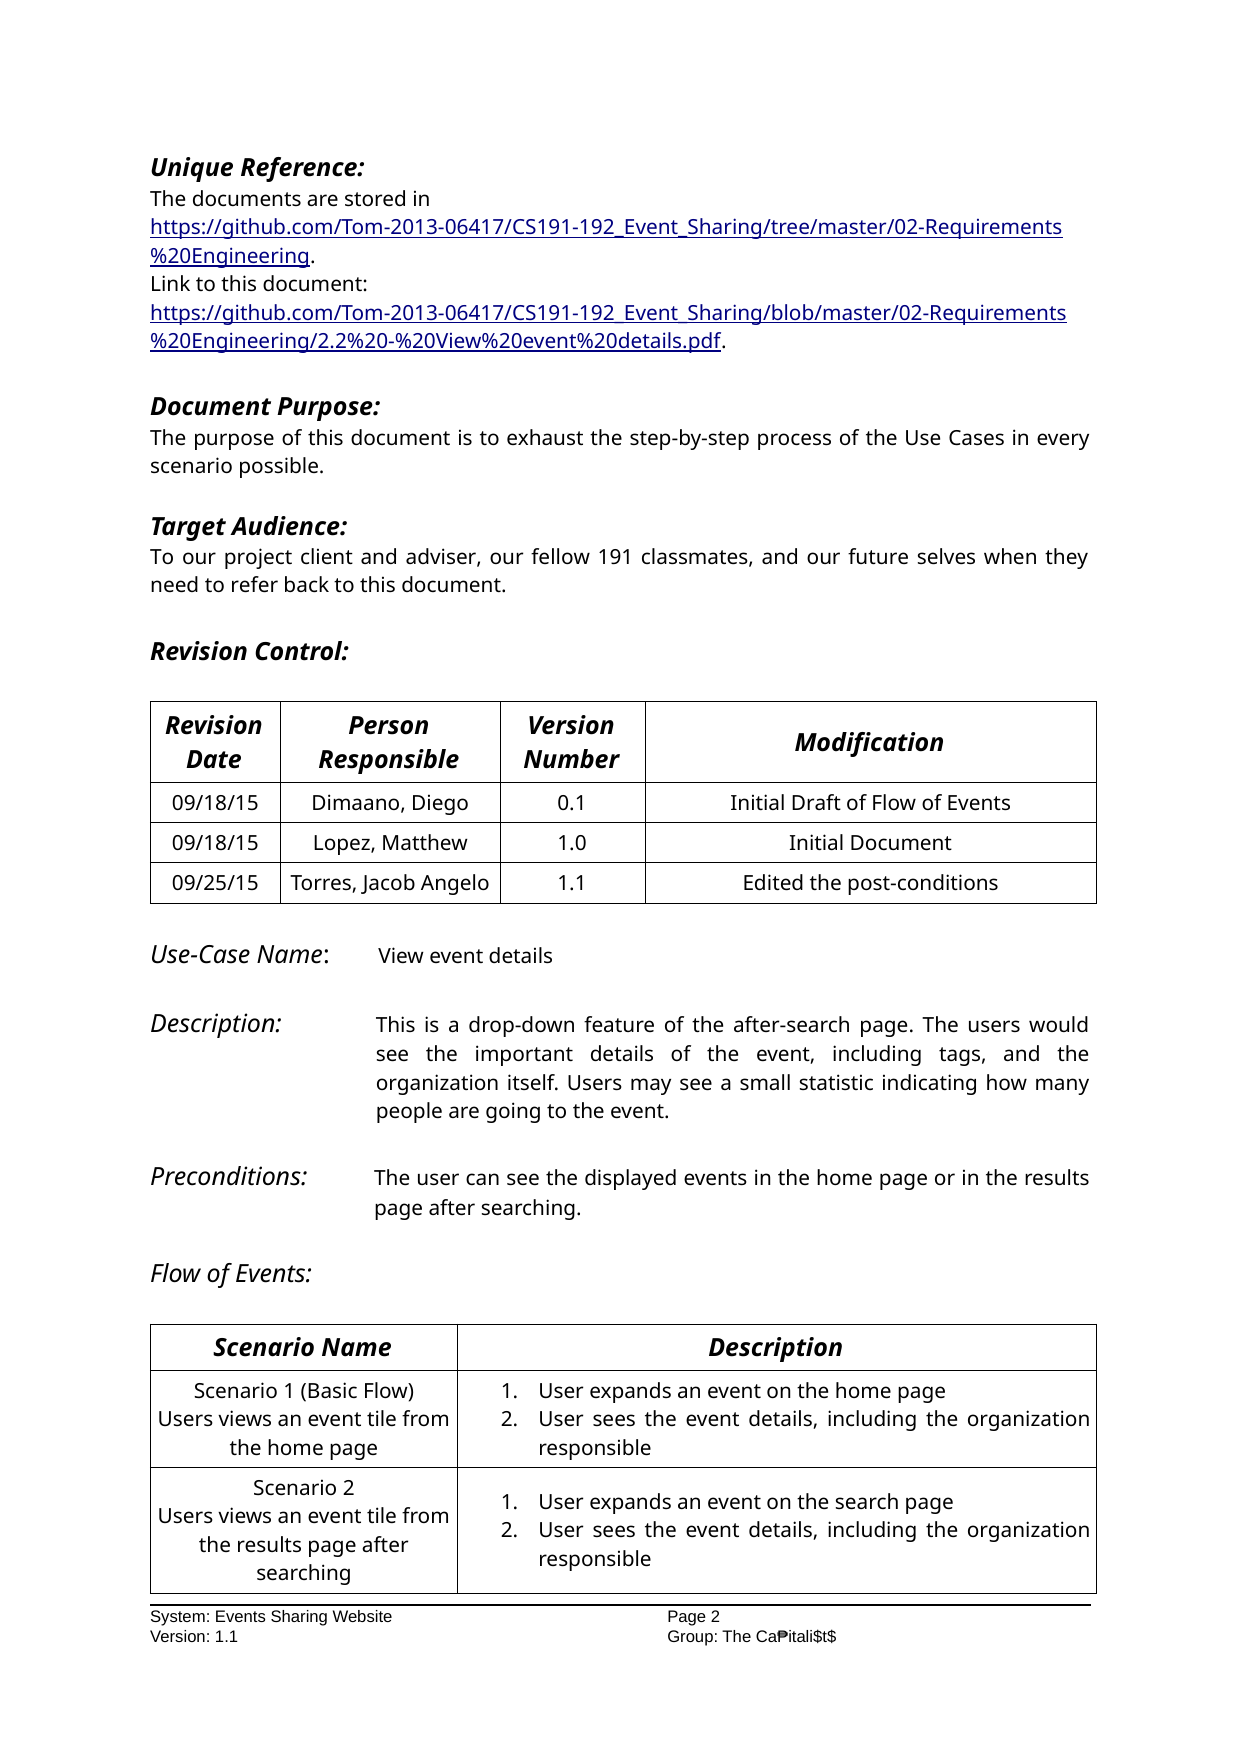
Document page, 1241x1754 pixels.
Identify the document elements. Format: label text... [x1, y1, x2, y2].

table_header Modification [646, 702, 1096, 781]
table_header Person Responsible [281, 702, 500, 781]
table_cell Initial Document [646, 823, 1096, 862]
table_header Version Number [501, 702, 645, 781]
table_cell 09/25/15 [151, 863, 280, 903]
subtitle Target Audience: [150, 508, 1091, 542]
table_cell Scenario 2 Users views an event tile from the results page after searching [151, 1468, 457, 1592]
subtitle Document Purpose: [150, 389, 1091, 423]
text Use-Case Name: View event details [150, 937, 1091, 971]
table_cell Dimaano, Diego [281, 783, 500, 822]
table_cell 1.0 [501, 823, 645, 862]
table_cell 09/18/15 [151, 783, 280, 822]
table_cell 1.1 [501, 863, 645, 903]
table_cell Edited the post-conditions [646, 863, 1096, 903]
text To our project client and adviser, our fellow 191 classmates, and our future selves when they need to refer back to this document. [150, 542, 1091, 599]
text Description: This is a drop-down feature of the after-search page. The users would see the important details of the event, including tags, and the organization itself. Users may see a small statistic indicating how many people are going to the event. [150, 1005, 1091, 1125]
text Flow of Events: [150, 1255, 1091, 1289]
table_cell Initial Draft of Flow of Events [646, 783, 1096, 822]
table_cell 09/18/15 [151, 823, 280, 862]
table_cell Lopez, Matthew [281, 823, 500, 862]
table_header Description [458, 1325, 1096, 1369]
text Preconditions: The user can see the displayed events in the home page or in the results page after searching. [150, 1159, 1091, 1221]
table_cell Torres, Jacob Angelo [281, 863, 500, 903]
subtitle The purpose of this document is to exhaust the step-by-step process of the Use Cases in every scenario possible. [150, 423, 1091, 480]
table_cell User expands an event on the search page User sees the event details, including the organization responsible [458, 1468, 1096, 1592]
subtitle The documents are stored in https://github.com/Tom-2013-06417/CS191-192_Event_Sharing/tree/master/02-Requirements%20Engineering. [150, 184, 1091, 269]
subtitle Unique Reference: [150, 150, 1091, 184]
subtitle Revision Control: [150, 633, 1091, 667]
table_header Revision Date [151, 702, 280, 781]
table_cell Scenario 1 (Basic Flow) Users views an event tile from the home page [151, 1371, 457, 1467]
subtitle Link to this document: https://github.com/Tom-2013-06417/CS191-192_Event_Sharing/blob/master/02-Requirements%20Engineering/2.2%20-%20View%20event%20details.pdf. [150, 269, 1091, 355]
table_header Scenario Name [151, 1325, 457, 1369]
table_cell 0.1 [501, 783, 645, 822]
table_cell User expands an event on the home page User sees the event details, including the organization responsible [458, 1371, 1096, 1467]
